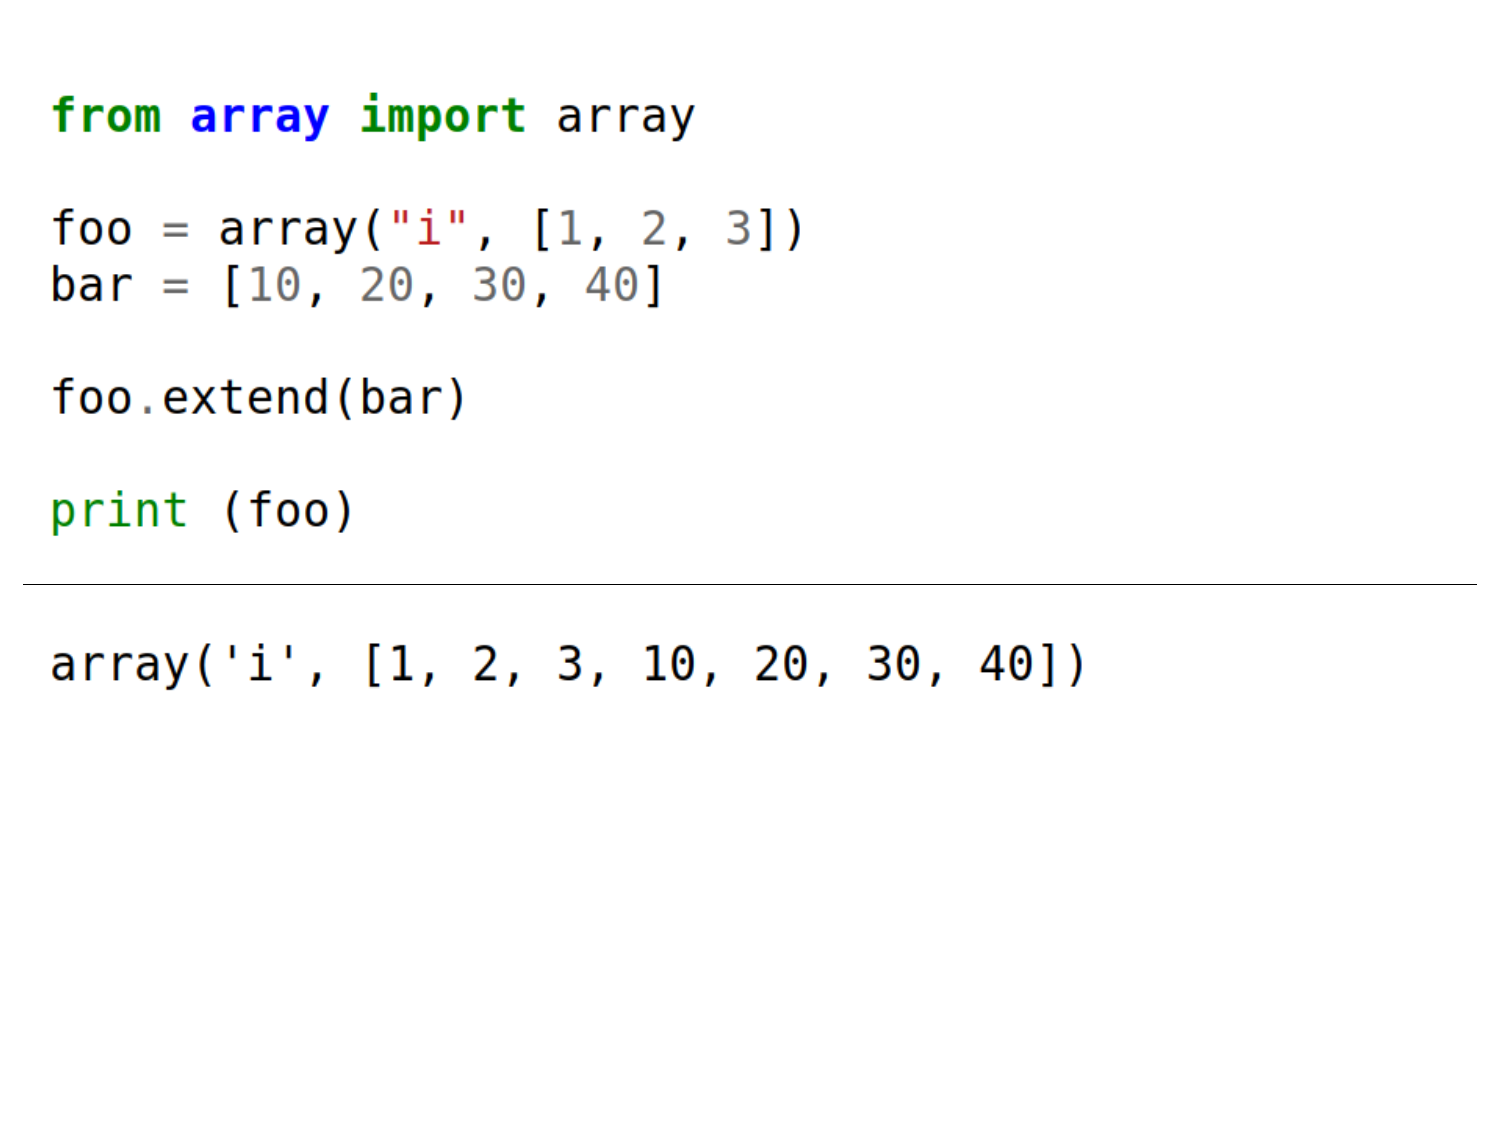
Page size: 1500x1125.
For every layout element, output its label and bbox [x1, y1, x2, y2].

picture [37, 631, 1099, 703]
picture [35, 82, 814, 547]
